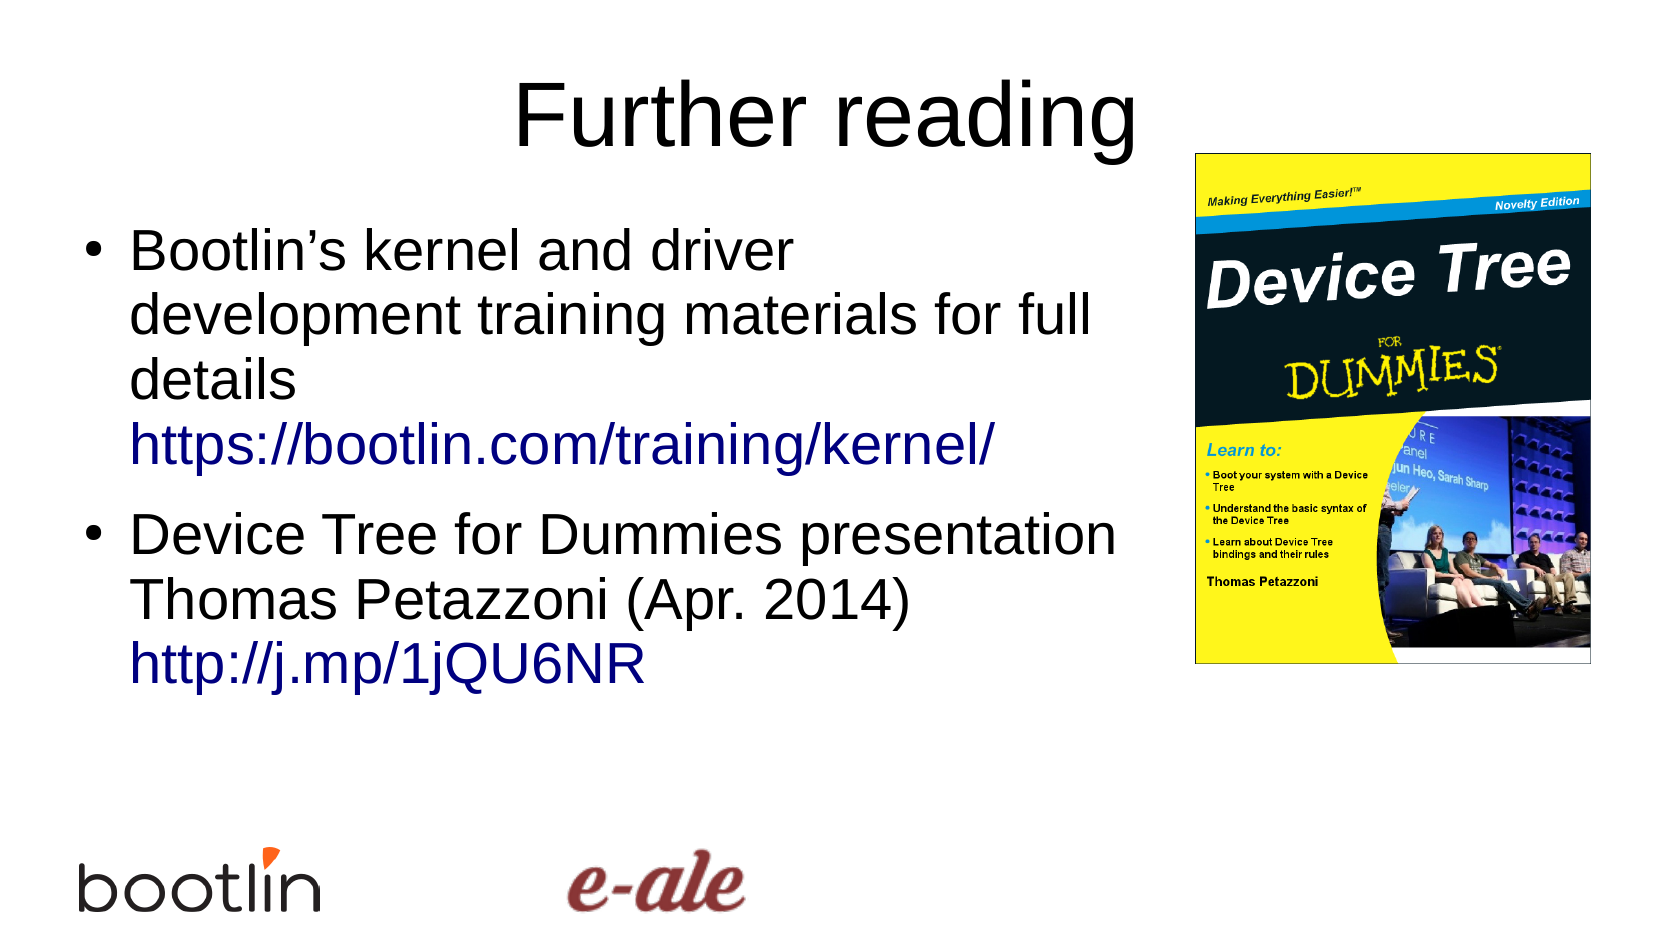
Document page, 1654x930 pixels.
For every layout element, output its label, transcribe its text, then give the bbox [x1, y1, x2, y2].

picture [79, 847, 320, 912]
picture [1195, 153, 1591, 216]
picture [1195, 209, 1591, 665]
list Bootlin’s kernel and driver development training materials for full details https://bootlin.com/training/kernel/ Device Tree for Dummies presentation Thomas Petazzoni (Apr. 2014) http://j.mp/1jQU6NR [67, 217, 1141, 757]
title Further reading [82, 36, 1571, 193]
picture [565, 847, 749, 915]
